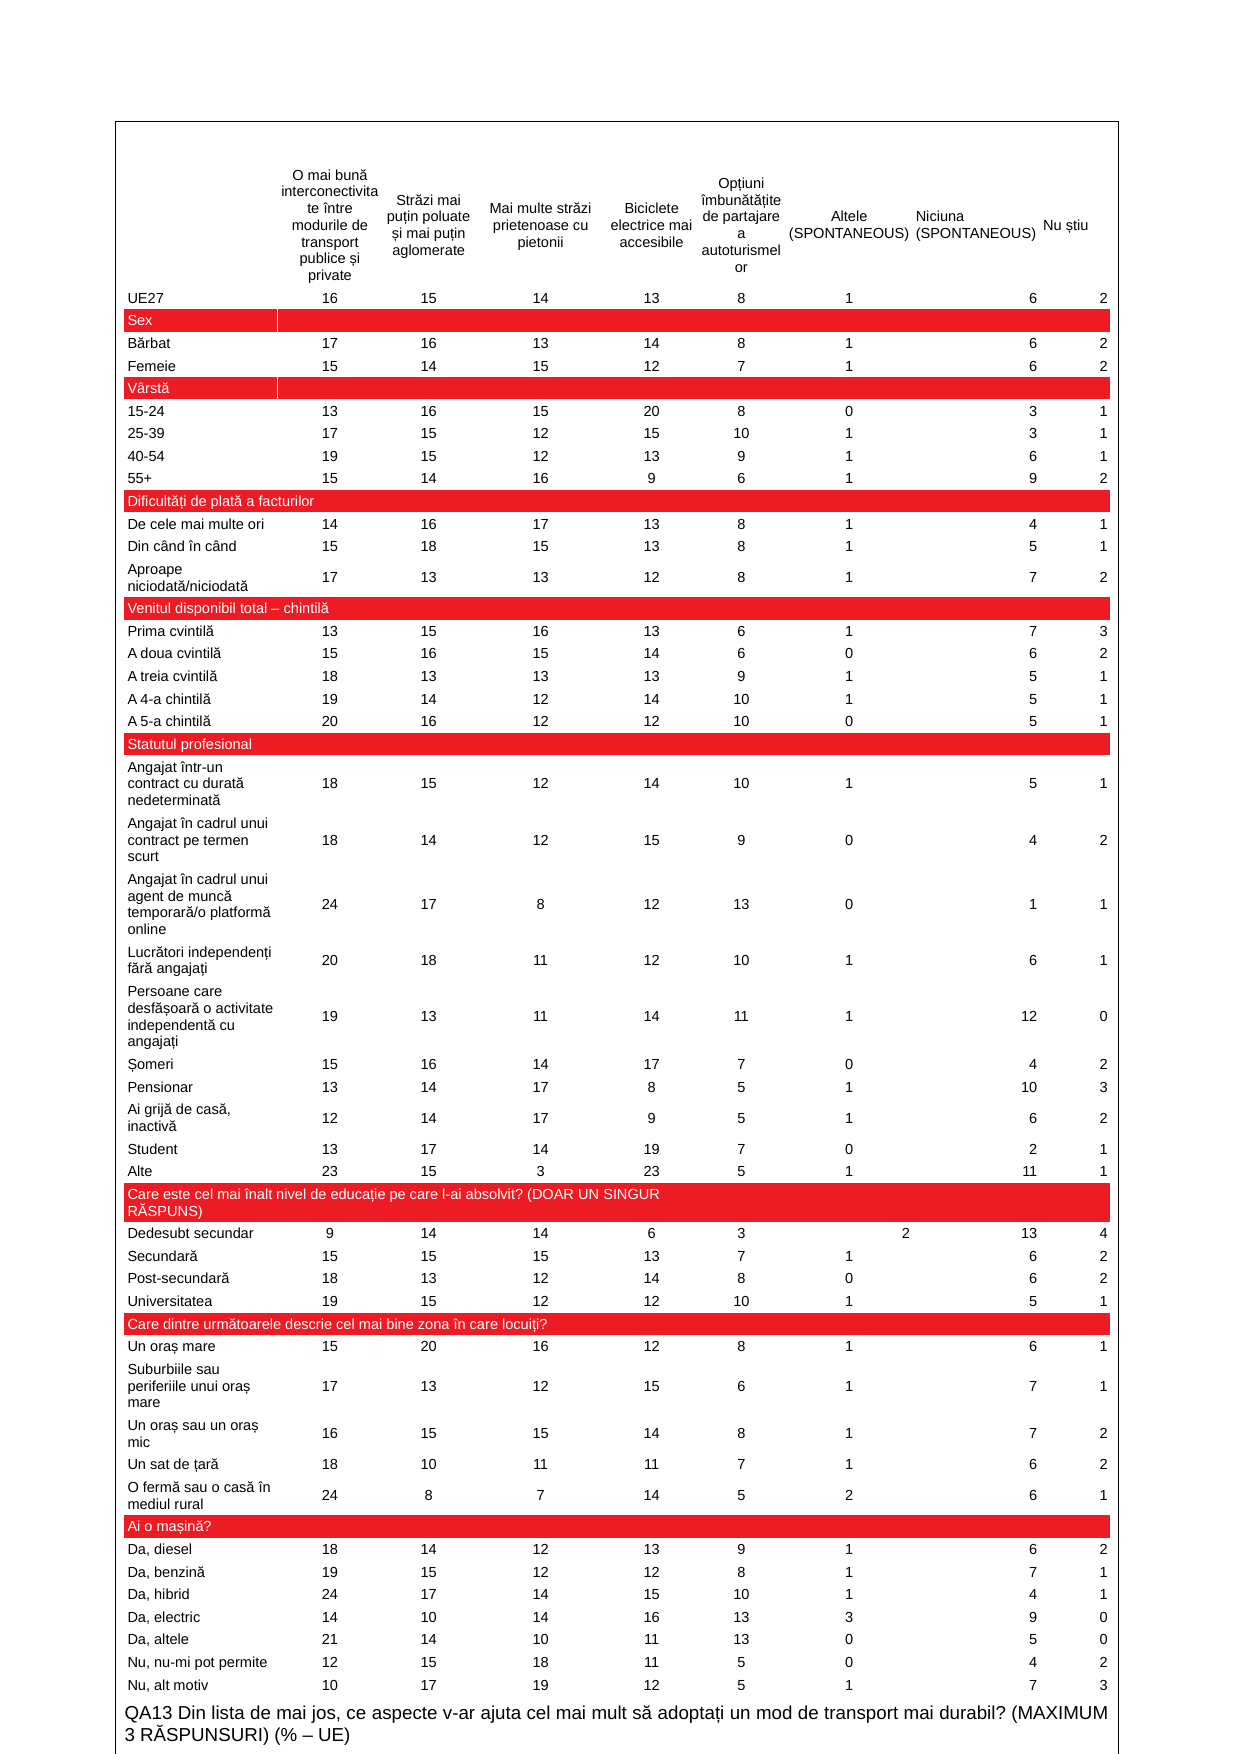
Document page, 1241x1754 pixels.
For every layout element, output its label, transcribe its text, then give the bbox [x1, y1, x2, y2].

table_cell A doua cvintilă [124, 642, 277, 665]
table_cell 9 [697, 1538, 785, 1560]
table_cell 16 [382, 332, 475, 354]
table_cell 15 [382, 1414, 475, 1453]
table_cell 15 [382, 1651, 475, 1673]
table_cell Venitul disponibil total – chintilă [124, 597, 697, 620]
table_cell 1 [1040, 941, 1110, 980]
table_cell Angajat în cadrul unui contract pe termen scurt [124, 811, 277, 868]
table_cell 11 [697, 980, 785, 1053]
table_cell 2 [785, 1222, 913, 1244]
table_cell 17 [475, 513, 606, 535]
table_cell 3 [1040, 620, 1110, 642]
table_cell 15 [278, 642, 382, 665]
table_cell 4 [913, 811, 1040, 868]
table_cell 19 [475, 1673, 606, 1696]
table_cell 15 [382, 1160, 475, 1183]
table_cell 14 [278, 513, 382, 535]
table_cell 1 [1040, 535, 1110, 558]
table_cell Pensionar [124, 1075, 277, 1098]
table_cell 13 [697, 1606, 785, 1628]
table_cell Prima cvintilă [124, 620, 277, 642]
table_cell 16 [382, 400, 475, 422]
table_cell 4 [913, 1053, 1040, 1075]
table_cell [382, 377, 475, 399]
table_header Biciclete electrice mai accesibile [606, 163, 697, 286]
table_cell 1 [785, 665, 913, 687]
table_cell 3 [1040, 1075, 1110, 1098]
table_cell 2 [1040, 1245, 1110, 1267]
table_cell [697, 733, 785, 755]
table_cell 1 [1040, 755, 1110, 811]
table_cell Secundară [124, 1245, 277, 1267]
table_cell Care este cel mai înalt nivel de educație pe care l-ai absolvit? (DOAR UN SINGUR RĂSPUNS) [124, 1183, 697, 1222]
table_cell A treia cvintilă [124, 665, 277, 687]
table_cell 14 [382, 1098, 475, 1137]
table_cell 13 [475, 332, 606, 354]
table_cell 14 [475, 1138, 606, 1160]
table_cell 2 [1040, 1453, 1110, 1476]
table_cell [913, 1515, 1040, 1538]
table_cell [606, 733, 697, 755]
table_cell Care dintre următoarele descrie cel mai bine zona în care locuiți? [124, 1313, 785, 1335]
table_cell 3 [697, 1222, 785, 1244]
table_cell 1 [1040, 1560, 1110, 1583]
table_cell [785, 1313, 913, 1335]
table_cell 1 [1040, 400, 1110, 422]
table_cell 0 [785, 811, 913, 868]
table_cell Da, electric [124, 1606, 277, 1628]
table_cell 13 [606, 535, 697, 558]
table_cell 15 [475, 354, 606, 377]
table_cell 2 [1040, 1267, 1110, 1290]
table_cell 8 [697, 1267, 785, 1290]
table_cell 12 [475, 1290, 606, 1312]
table_cell 1 [1040, 1138, 1110, 1160]
table_cell 19 [278, 1560, 382, 1583]
table_cell 1 [785, 755, 913, 811]
table_cell 13 [278, 1075, 382, 1098]
table_cell Suburbiile sau periferiile unui oraș mare [124, 1358, 277, 1414]
table_cell 5 [697, 1075, 785, 1098]
table_cell 3 [1040, 1673, 1110, 1696]
table_cell Alte [124, 1160, 277, 1183]
table_cell 16 [382, 642, 475, 665]
table_cell 12 [475, 445, 606, 467]
table_cell [1040, 309, 1110, 332]
table_cell 1 [1040, 868, 1110, 941]
table_cell 4 [1040, 1222, 1110, 1244]
table_cell 14 [606, 755, 697, 811]
table_cell [697, 377, 785, 399]
table_cell [278, 309, 382, 332]
table_cell 15 [382, 286, 475, 309]
table_cell Dedesubt secundar [124, 1222, 277, 1244]
table_cell 55+ [124, 467, 277, 490]
table_cell 12 [606, 710, 697, 733]
table_cell 1 [785, 445, 913, 467]
table_cell 8 [697, 513, 785, 535]
table_cell 15 [278, 535, 382, 558]
table_cell 5 [697, 1651, 785, 1673]
table_cell 1 [785, 1358, 913, 1414]
table_cell [606, 377, 697, 399]
table_cell 15-24 [124, 400, 277, 422]
table_cell 40-54 [124, 445, 277, 467]
table_cell [1040, 733, 1110, 755]
table_cell 6 [913, 941, 1040, 980]
table_header Niciuna (SPONTANEOUS) [913, 163, 1040, 286]
table_cell 1 [1040, 1160, 1110, 1183]
table_cell 13 [913, 1222, 1040, 1244]
text QA13 Din lista de mai jos, ce aspecte v-ar ajuta cel mai mult să adoptați un mod de transport mai durabil? (MAXIMUM 3 RĂSPUNSURI) (% – UE) [124, 1702, 1109, 1745]
table_cell 8 [697, 400, 785, 422]
table_cell A 5-a chintilă [124, 710, 277, 733]
table_cell [606, 1515, 697, 1538]
table_cell 2 [1040, 558, 1110, 597]
table_cell 11 [475, 1453, 606, 1476]
table_cell 15 [382, 1245, 475, 1267]
table_cell 12 [913, 980, 1040, 1053]
table_header O mai bună interconectivitate între modurile de transport publice și private [278, 163, 382, 286]
table_cell 8 [697, 332, 785, 354]
table_cell 8 [475, 868, 606, 941]
table_cell 13 [606, 445, 697, 467]
table_cell 3 [913, 422, 1040, 445]
table_cell 16 [278, 286, 382, 309]
table_cell 2 [1040, 1651, 1110, 1673]
table_cell 8 [697, 1335, 785, 1358]
table_cell 1 [785, 513, 913, 535]
table_cell 10 [697, 1290, 785, 1312]
table_cell 17 [278, 558, 382, 597]
table_cell 12 [278, 1651, 382, 1673]
table_cell 9 [697, 665, 785, 687]
table_cell 15 [278, 354, 382, 377]
table_cell [785, 597, 913, 620]
table_cell 1 [785, 1160, 913, 1183]
table_cell Dificultăți de plată a facturilor [124, 490, 475, 512]
table_cell 19 [278, 980, 382, 1053]
table_cell 12 [606, 1290, 697, 1312]
table_cell 13 [382, 665, 475, 687]
table_cell 1 [785, 558, 913, 597]
table_cell 8 [382, 1476, 475, 1515]
table_cell 12 [475, 688, 606, 710]
table_cell 2 [1040, 1538, 1110, 1560]
table_cell 7 [697, 1453, 785, 1476]
table_cell 1 [785, 1538, 913, 1560]
table_cell 8 [697, 558, 785, 597]
table_cell 1 [785, 1673, 913, 1696]
table_cell 2 [1040, 467, 1110, 490]
table_cell 23 [606, 1160, 697, 1183]
table_cell Lucrători independenți fără angajați [124, 941, 277, 980]
table_cell 6 [697, 642, 785, 665]
table_cell 1 [785, 1245, 913, 1267]
table_cell 16 [475, 1335, 606, 1358]
table_cell 12 [606, 868, 697, 941]
table_cell 14 [382, 354, 475, 377]
table_cell [606, 309, 697, 332]
table_cell 13 [382, 558, 475, 597]
table_cell [913, 733, 1040, 755]
table_cell 11 [475, 941, 606, 980]
table_cell 23 [278, 1160, 382, 1183]
table_cell 2 [1040, 354, 1110, 377]
table_cell 17 [278, 422, 382, 445]
table_cell 13 [382, 1358, 475, 1414]
table_header Străzi mai puțin poluate și mai puțin aglomerate [382, 163, 475, 286]
table_cell 8 [697, 286, 785, 309]
table_cell 8 [697, 1414, 785, 1453]
table_cell Un oraș sau un oraș mic [124, 1414, 277, 1453]
table_cell 18 [278, 755, 382, 811]
table_cell 12 [606, 1560, 697, 1583]
table_cell [913, 490, 1040, 512]
table_cell 1 [785, 1290, 913, 1312]
table_cell 18 [278, 1453, 382, 1476]
table_cell De cele mai multe ori [124, 513, 277, 535]
table_cell Da, hibrid [124, 1583, 277, 1606]
table_cell 7 [697, 354, 785, 377]
table_cell [1040, 377, 1110, 399]
table_cell 18 [278, 1538, 382, 1560]
table_cell 17 [382, 1673, 475, 1696]
table_cell 13 [606, 620, 697, 642]
table_cell 17 [382, 1138, 475, 1160]
table_cell [785, 377, 913, 399]
table_cell [785, 1515, 913, 1538]
table_cell Un sat de țară [124, 1453, 277, 1476]
table_cell 17 [475, 1098, 606, 1137]
table_cell [475, 309, 606, 332]
table_cell 15 [382, 445, 475, 467]
table_cell 10 [697, 688, 785, 710]
table_cell 1 [785, 422, 913, 445]
table_cell 20 [606, 400, 697, 422]
table_cell 17 [278, 332, 382, 354]
table_header [124, 163, 277, 286]
table_cell 14 [606, 1476, 697, 1515]
table_cell 6 [913, 1476, 1040, 1515]
table_cell Universitatea [124, 1290, 277, 1312]
table_cell Bărbat [124, 332, 277, 354]
table_cell Da, benzină [124, 1560, 277, 1583]
table_cell 1 [785, 1453, 913, 1476]
table_cell 13 [278, 400, 382, 422]
table_cell 15 [606, 811, 697, 868]
table_cell 19 [278, 688, 382, 710]
table_cell 15 [475, 1245, 606, 1267]
table_cell 1 [785, 1075, 913, 1098]
table_cell 6 [697, 620, 785, 642]
table_cell 1 [785, 286, 913, 309]
table_cell 10 [475, 1628, 606, 1651]
table_cell 15 [382, 620, 475, 642]
table_cell 13 [278, 1138, 382, 1160]
table_cell 13 [697, 868, 785, 941]
table_cell 2 [1040, 286, 1110, 309]
table_cell [785, 309, 913, 332]
table_cell Un oraș mare [124, 1335, 277, 1358]
table_header Altele (SPONTANEOUS) [785, 163, 913, 286]
table_cell 1 [785, 941, 913, 980]
table_cell 15 [606, 422, 697, 445]
table_cell 9 [606, 1098, 697, 1137]
table_cell 0 [785, 710, 913, 733]
table_cell [1040, 490, 1110, 512]
table_cell 18 [475, 1651, 606, 1673]
table_cell 14 [606, 688, 697, 710]
table_cell 14 [475, 1583, 606, 1606]
table_cell 0 [785, 1053, 913, 1075]
table_cell 2 [1040, 811, 1110, 868]
table_cell 17 [382, 868, 475, 941]
table_cell [1040, 1515, 1110, 1538]
table_cell 13 [278, 620, 382, 642]
table_cell 11 [606, 1628, 697, 1651]
table_cell A 4-a chintilă [124, 688, 277, 710]
table_cell 17 [475, 1075, 606, 1098]
table_cell 5 [697, 1673, 785, 1696]
table_cell 12 [278, 1098, 382, 1137]
table_cell 10 [697, 422, 785, 445]
table_cell [913, 597, 1040, 620]
table_cell [697, 597, 785, 620]
table_cell 19 [606, 1138, 697, 1160]
table_cell 15 [475, 1414, 606, 1453]
table_cell 1 [1040, 513, 1110, 535]
table_cell 6 [913, 332, 1040, 354]
table_cell 9 [697, 445, 785, 467]
table_cell 19 [278, 1290, 382, 1312]
table_cell [913, 1313, 1040, 1335]
table_cell 14 [475, 1053, 606, 1075]
table_cell 15 [278, 1245, 382, 1267]
table_cell 3 [475, 1160, 606, 1183]
table_cell [475, 377, 606, 399]
table_cell [785, 733, 913, 755]
table_cell 6 [913, 1538, 1040, 1560]
table_cell 5 [913, 755, 1040, 811]
table_cell 16 [382, 1053, 475, 1075]
table_cell 7 [697, 1245, 785, 1267]
table_cell 16 [382, 513, 475, 535]
table_cell 14 [475, 286, 606, 309]
table_cell 12 [475, 811, 606, 868]
table_cell 18 [278, 1267, 382, 1290]
table_cell 2 [1040, 1414, 1110, 1453]
table_cell 12 [475, 1538, 606, 1560]
table_cell 7 [697, 1053, 785, 1075]
table_cell 12 [606, 1673, 697, 1696]
table_cell 6 [913, 642, 1040, 665]
table_cell Șomeri [124, 1053, 277, 1075]
table_cell 24 [278, 868, 382, 941]
table_cell [697, 1515, 785, 1538]
table_cell 6 [913, 1453, 1040, 1476]
table_cell 14 [606, 1414, 697, 1453]
table_cell [697, 309, 785, 332]
table_cell 10 [697, 1583, 785, 1606]
table_cell 1 [1040, 1583, 1110, 1606]
table_cell 1 [785, 980, 913, 1053]
table_cell 9 [278, 1222, 382, 1244]
table_cell 12 [606, 354, 697, 377]
table_cell 6 [913, 354, 1040, 377]
table_cell Da, diesel [124, 1538, 277, 1560]
table_cell Nu, nu-mi pot permite [124, 1651, 277, 1673]
table_cell 13 [382, 1267, 475, 1290]
table_cell 15 [475, 535, 606, 558]
table_cell 9 [913, 1606, 1040, 1628]
table_cell [913, 1183, 1040, 1222]
table_cell 15 [382, 1290, 475, 1312]
table_cell 2 [1040, 332, 1110, 354]
table_cell 11 [606, 1651, 697, 1673]
table_cell 3 [913, 400, 1040, 422]
table_cell Angajat într-un contract cu durată nedeterminată [124, 755, 277, 811]
table_cell 5 [913, 1290, 1040, 1312]
table_cell 18 [278, 665, 382, 687]
table_cell 21 [278, 1628, 382, 1651]
table_cell 14 [475, 1222, 606, 1244]
table_cell 1 [785, 1098, 913, 1137]
table_cell 10 [697, 755, 785, 811]
table_cell 0 [785, 1628, 913, 1651]
table_cell 1 [785, 467, 913, 490]
table_cell 18 [278, 811, 382, 868]
table_cell 9 [697, 811, 785, 868]
table_cell 13 [606, 513, 697, 535]
table_cell Femeie [124, 354, 277, 377]
table_cell 13 [382, 980, 475, 1053]
table_cell 6 [913, 1098, 1040, 1137]
table_header Opțiuni îmbunătățite de partajare a autoturismelor [697, 163, 785, 286]
table_cell 14 [382, 1628, 475, 1651]
table_cell [1040, 1183, 1110, 1222]
table_cell 7 [913, 558, 1040, 597]
table_cell 5 [913, 535, 1040, 558]
table_cell [697, 490, 785, 512]
table_cell [382, 309, 475, 332]
table_cell 8 [606, 1075, 697, 1098]
table_cell 17 [606, 1053, 697, 1075]
table_cell 1 [785, 688, 913, 710]
table_cell 5 [697, 1098, 785, 1137]
table_cell 2 [1040, 1098, 1110, 1137]
table_cell 2 [913, 1138, 1040, 1160]
table_cell 15 [382, 755, 475, 811]
table_cell 0 [785, 400, 913, 422]
table_cell 0 [785, 868, 913, 941]
table_cell 0 [785, 1651, 913, 1673]
table_cell 13 [606, 286, 697, 309]
table_cell 4 [913, 1583, 1040, 1606]
table_cell 10 [697, 941, 785, 980]
table_cell 15 [382, 422, 475, 445]
table_cell 15 [278, 1335, 382, 1358]
table_cell 6 [606, 1222, 697, 1244]
table_cell 12 [475, 1358, 606, 1414]
table_cell 7 [913, 1560, 1040, 1583]
table_cell 5 [913, 688, 1040, 710]
table_cell 5 [697, 1160, 785, 1183]
table_cell 12 [475, 755, 606, 811]
table_cell 15 [475, 400, 606, 422]
table_cell 7 [913, 1414, 1040, 1453]
table_cell 0 [1040, 1606, 1110, 1628]
table_cell 1 [913, 868, 1040, 941]
table_cell 6 [697, 1358, 785, 1414]
table_cell 1 [785, 620, 913, 642]
table_cell 1 [785, 1335, 913, 1358]
table_cell 14 [606, 1267, 697, 1290]
table_cell 1 [785, 354, 913, 377]
table_cell Ai grijă de casă, inactivă [124, 1098, 277, 1137]
table_cell Student [124, 1138, 277, 1160]
table_cell [475, 733, 606, 755]
table_cell 24 [278, 1476, 382, 1515]
table_cell 1 [785, 535, 913, 558]
table_cell 14 [382, 1538, 475, 1560]
table_cell 17 [278, 1358, 382, 1414]
table_cell 16 [475, 467, 606, 490]
table_cell 11 [913, 1160, 1040, 1183]
table_cell UE27 [124, 286, 277, 309]
table_cell 12 [475, 1560, 606, 1583]
table_cell 14 [382, 1222, 475, 1244]
table_cell 11 [606, 1453, 697, 1476]
table_cell 10 [382, 1606, 475, 1628]
table_cell 14 [382, 1075, 475, 1098]
table_cell 15 [382, 1560, 475, 1583]
table_cell 13 [606, 1538, 697, 1560]
table_cell 18 [382, 535, 475, 558]
table_cell 13 [475, 665, 606, 687]
table_cell 14 [382, 811, 475, 868]
table_cell 6 [913, 1245, 1040, 1267]
table_cell [1040, 597, 1110, 620]
table_cell 14 [606, 332, 697, 354]
table_cell 3 [785, 1606, 913, 1628]
table_cell 12 [475, 710, 606, 733]
table_cell 1 [1040, 1476, 1110, 1515]
table_cell Nu, alt motiv [124, 1673, 277, 1696]
table_cell Post-secundară [124, 1267, 277, 1290]
table_cell 1 [785, 1583, 913, 1606]
table_cell 0 [1040, 1628, 1110, 1651]
table_cell 0 [1040, 980, 1110, 1053]
table_cell 16 [475, 620, 606, 642]
table_cell 14 [606, 980, 697, 1053]
table_cell 15 [606, 1358, 697, 1414]
table_cell 24 [278, 1583, 382, 1606]
table_cell 9 [606, 467, 697, 490]
table_cell 15 [475, 642, 606, 665]
table_cell 6 [913, 1267, 1040, 1290]
table_cell Da, altele [124, 1628, 277, 1651]
table_cell 20 [278, 941, 382, 980]
table_cell [606, 490, 697, 512]
table_cell 2 [1040, 642, 1110, 665]
table_cell 20 [382, 1335, 475, 1358]
table_cell 12 [606, 1335, 697, 1358]
table_cell 7 [913, 1358, 1040, 1414]
table_cell 25-39 [124, 422, 277, 445]
table_cell 1 [785, 332, 913, 354]
table_cell 20 [278, 710, 382, 733]
table_cell 12 [606, 558, 697, 597]
table_cell [785, 490, 913, 512]
table_cell 13 [606, 665, 697, 687]
table_cell 7 [475, 1476, 606, 1515]
table_cell 12 [475, 1267, 606, 1290]
table_cell O fermă sau o casă în mediul rural [124, 1476, 277, 1515]
table_cell Persoane care desfășoară o activitate independentă cu angajați [124, 980, 277, 1053]
table_cell Ai o mașină? [124, 1515, 606, 1538]
table_cell 1 [1040, 1335, 1110, 1358]
table_cell 19 [278, 445, 382, 467]
table_cell 14 [606, 642, 697, 665]
table_cell [913, 377, 1040, 399]
table_cell 6 [697, 467, 785, 490]
table_cell 12 [606, 941, 697, 980]
table_cell 0 [785, 1267, 913, 1290]
table_cell Aproape niciodată/niciodată [124, 558, 277, 597]
table_cell 15 [278, 1053, 382, 1075]
table_cell 1 [1040, 688, 1110, 710]
table_cell 1 [1040, 445, 1110, 467]
table_cell 6 [913, 445, 1040, 467]
table_cell 18 [382, 941, 475, 980]
table_cell Angajat în cadrul unui agent de muncă temporară/o platformă online [124, 868, 277, 941]
table_cell 0 [785, 642, 913, 665]
table_cell Din când în când [124, 535, 277, 558]
table_cell 5 [913, 665, 1040, 687]
table_cell 10 [382, 1453, 475, 1476]
table_cell 8 [697, 1560, 785, 1583]
table_cell Sex [124, 309, 277, 332]
table_cell 17 [382, 1583, 475, 1606]
table_cell [913, 309, 1040, 332]
table_cell 1 [1040, 422, 1110, 445]
table_cell 5 [697, 1476, 785, 1515]
table_cell 14 [278, 1606, 382, 1628]
table_cell 4 [913, 513, 1040, 535]
table_cell 1 [1040, 665, 1110, 687]
table_cell 5 [913, 1628, 1040, 1651]
table_cell 12 [475, 422, 606, 445]
table_header Mai multe străzi prietenoase cu pietonii [475, 163, 606, 286]
table_cell 11 [475, 980, 606, 1053]
table_cell 1 [785, 1560, 913, 1583]
table_cell 16 [278, 1414, 382, 1453]
table_cell 7 [913, 1673, 1040, 1696]
table_cell [278, 377, 382, 399]
table_cell 6 [913, 286, 1040, 309]
table_cell 0 [785, 1138, 913, 1160]
table_cell 16 [382, 710, 475, 733]
table_cell 13 [606, 1245, 697, 1267]
table_cell 1 [785, 1414, 913, 1453]
table_cell 10 [278, 1673, 382, 1696]
table_cell Vârstă [124, 377, 277, 399]
table_cell 2 [785, 1476, 913, 1515]
table_cell 14 [382, 688, 475, 710]
table_cell [1040, 1313, 1110, 1335]
table_header Nu știu [1040, 163, 1110, 286]
table_cell 4 [913, 1651, 1040, 1673]
table_cell [697, 1183, 785, 1222]
table_cell 13 [697, 1628, 785, 1651]
table_cell 8 [697, 535, 785, 558]
table_cell 10 [697, 710, 785, 733]
table_cell 14 [382, 467, 475, 490]
table_cell 1 [1040, 710, 1110, 733]
table_cell 15 [278, 467, 382, 490]
table_cell 1 [1040, 1358, 1110, 1414]
table_cell 16 [606, 1606, 697, 1628]
table_cell Statutul profesional [124, 733, 475, 755]
table_cell 2 [1040, 1053, 1110, 1075]
table_cell 15 [606, 1583, 697, 1606]
table_cell 5 [913, 710, 1040, 733]
table_cell 13 [475, 558, 606, 597]
table_cell [785, 1183, 913, 1222]
table_cell 1 [1040, 1290, 1110, 1312]
table_cell [475, 490, 606, 512]
table_cell 7 [697, 1138, 785, 1160]
table_cell 9 [913, 467, 1040, 490]
table_cell 7 [913, 620, 1040, 642]
table_cell 6 [913, 1335, 1040, 1358]
table_cell 10 [913, 1075, 1040, 1098]
table_cell 14 [475, 1606, 606, 1628]
